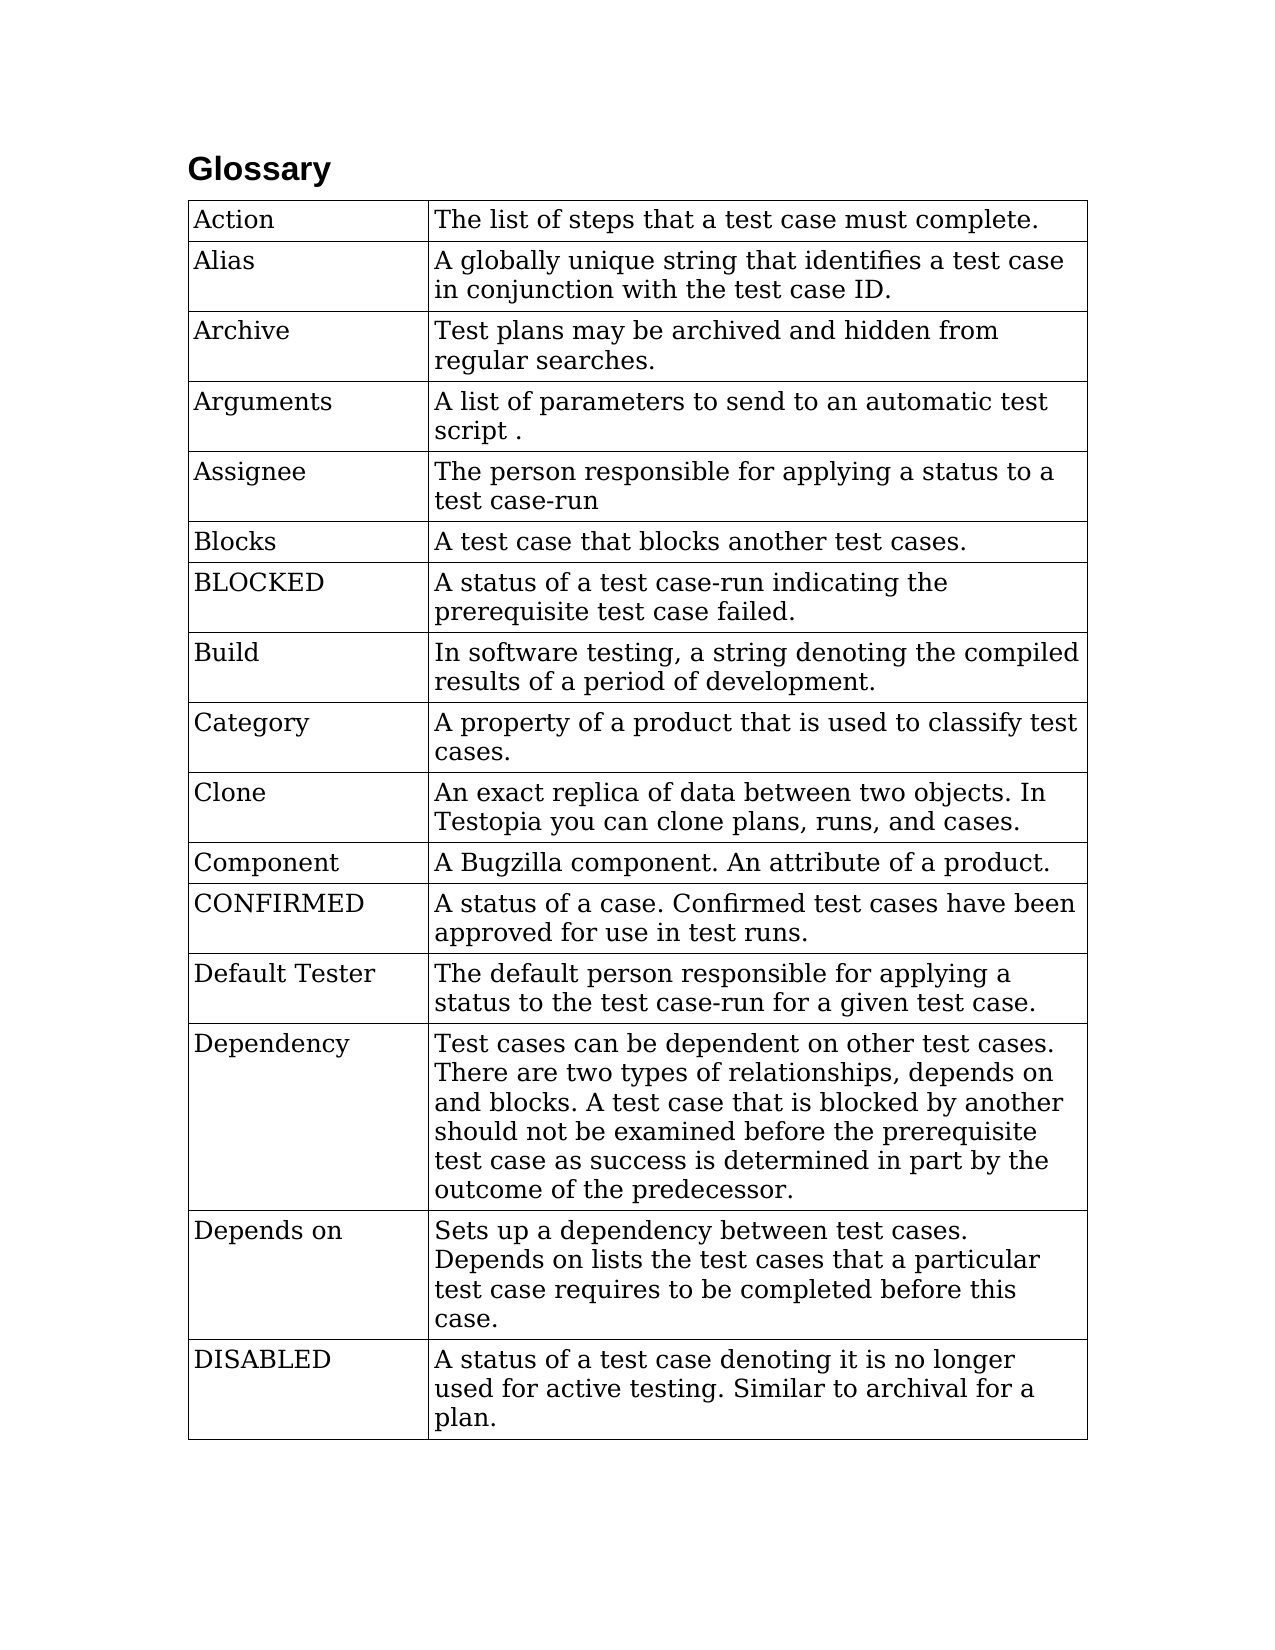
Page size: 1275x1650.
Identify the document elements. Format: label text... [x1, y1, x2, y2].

table_cell Build [189, 633, 428, 702]
table_cell Sets up a dependency between test cases. Depends on lists the test cases that a particular test case requires to be completed before this case. [429, 1211, 1087, 1339]
table_cell Assignee [189, 452, 428, 521]
table_cell Archive [189, 312, 428, 381]
table_cell CONFIRMED [189, 884, 428, 953]
table_cell Component [189, 843, 428, 883]
table_cell In software testing, a string denoting the compiled results of a period of development. [429, 633, 1087, 702]
table_cell Alias [189, 242, 428, 311]
table_cell A globally unique string that identifies a test case in conjunction with the test case ID. [429, 242, 1087, 311]
table_cell BLOCKED [189, 563, 428, 632]
table_cell DISABLED [189, 1340, 428, 1439]
table_cell Default Tester [189, 954, 428, 1023]
table_cell Test plans may be archived and hidden from regular searches. [429, 312, 1087, 381]
table_cell An exact replica of data between two objects. In Testopia you can clone plans, runs, and cases. [429, 773, 1087, 842]
subtitle Glossary [187, 150, 1087, 187]
table_cell Test cases can be dependent on other test cases. There are two types of relationships, depends on and blocks. A test case that is blocked by another should not be examined before the prerequisite test case as success is determined in part by the outcome of the predecessor. [429, 1024, 1087, 1210]
table_cell Clone [189, 773, 428, 842]
table_cell The default person responsible for applying a status to the test case-run for a given test case. [429, 954, 1087, 1023]
table_cell The person responsible for applying a status to a test case-run [429, 452, 1087, 521]
table_cell Depends on [189, 1211, 428, 1339]
table_header The list of steps that a test case must complete. [429, 201, 1087, 241]
table_cell Arguments [189, 382, 428, 451]
table_cell A property of a product that is used to classify test cases. [429, 703, 1087, 772]
table_cell A test case that blocks another test cases. [429, 522, 1087, 562]
table_cell A status of a test case-run indicating the prerequisite test case failed. [429, 563, 1087, 632]
table_cell Blocks [189, 522, 428, 562]
table_cell A Bugzilla component. An attribute of a product. [429, 843, 1087, 883]
table_cell A status of a case. Confirmed test cases have been approved for use in test runs. [429, 884, 1087, 953]
table_cell A list of parameters to send to an automatic test script . [429, 382, 1087, 451]
table_header Action [189, 201, 428, 241]
table_cell A status of a test case denoting it is no longer used for active testing. Similar to archival for a plan. [429, 1340, 1087, 1439]
table_cell Dependency [189, 1024, 428, 1210]
table_cell Category [189, 703, 428, 772]
